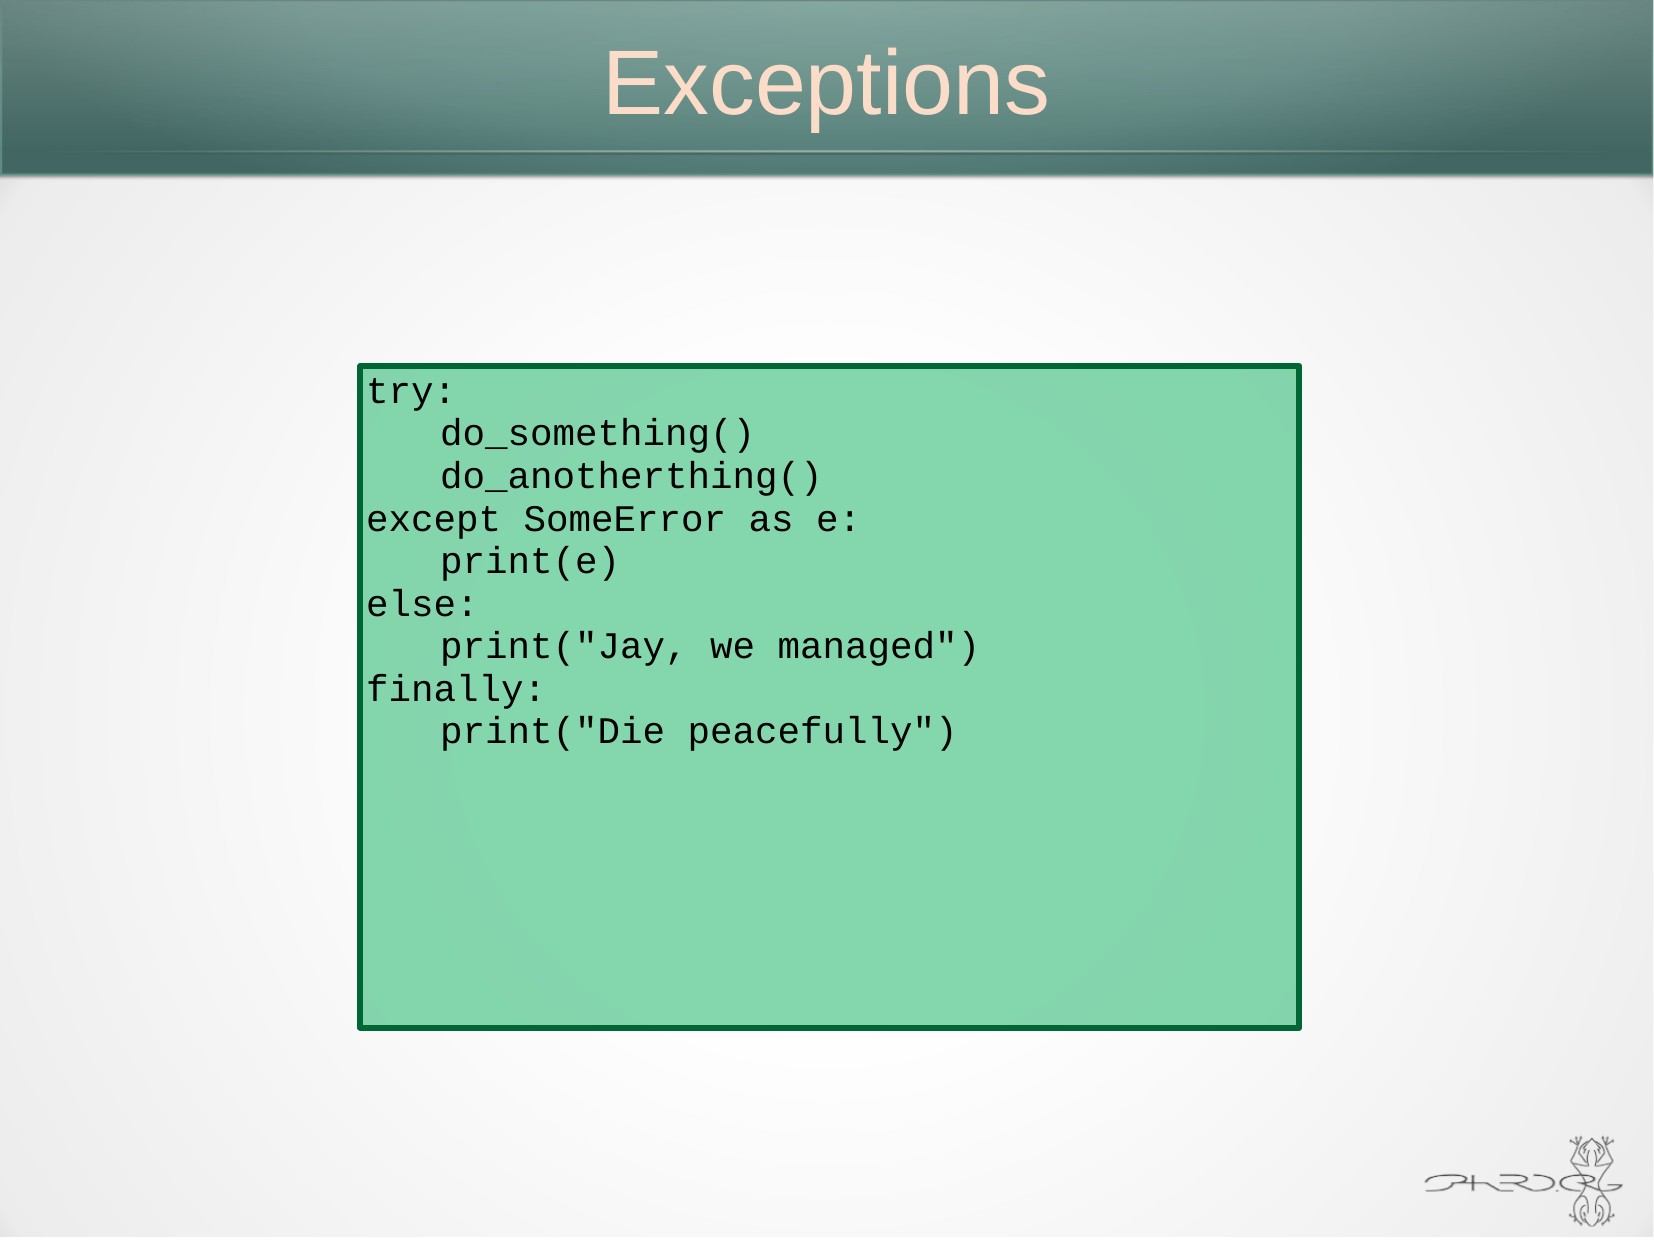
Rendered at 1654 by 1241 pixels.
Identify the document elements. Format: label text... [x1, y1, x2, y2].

title Exceptions [82, 11, 1571, 154]
picture [0, 0, 1654, 1237]
text_box try: do_something() do_anotherthing() except SomeError as e: print(e) else: print("Jay, we managed") finally: print("Die peacefully") [360, 366, 1300, 1028]
